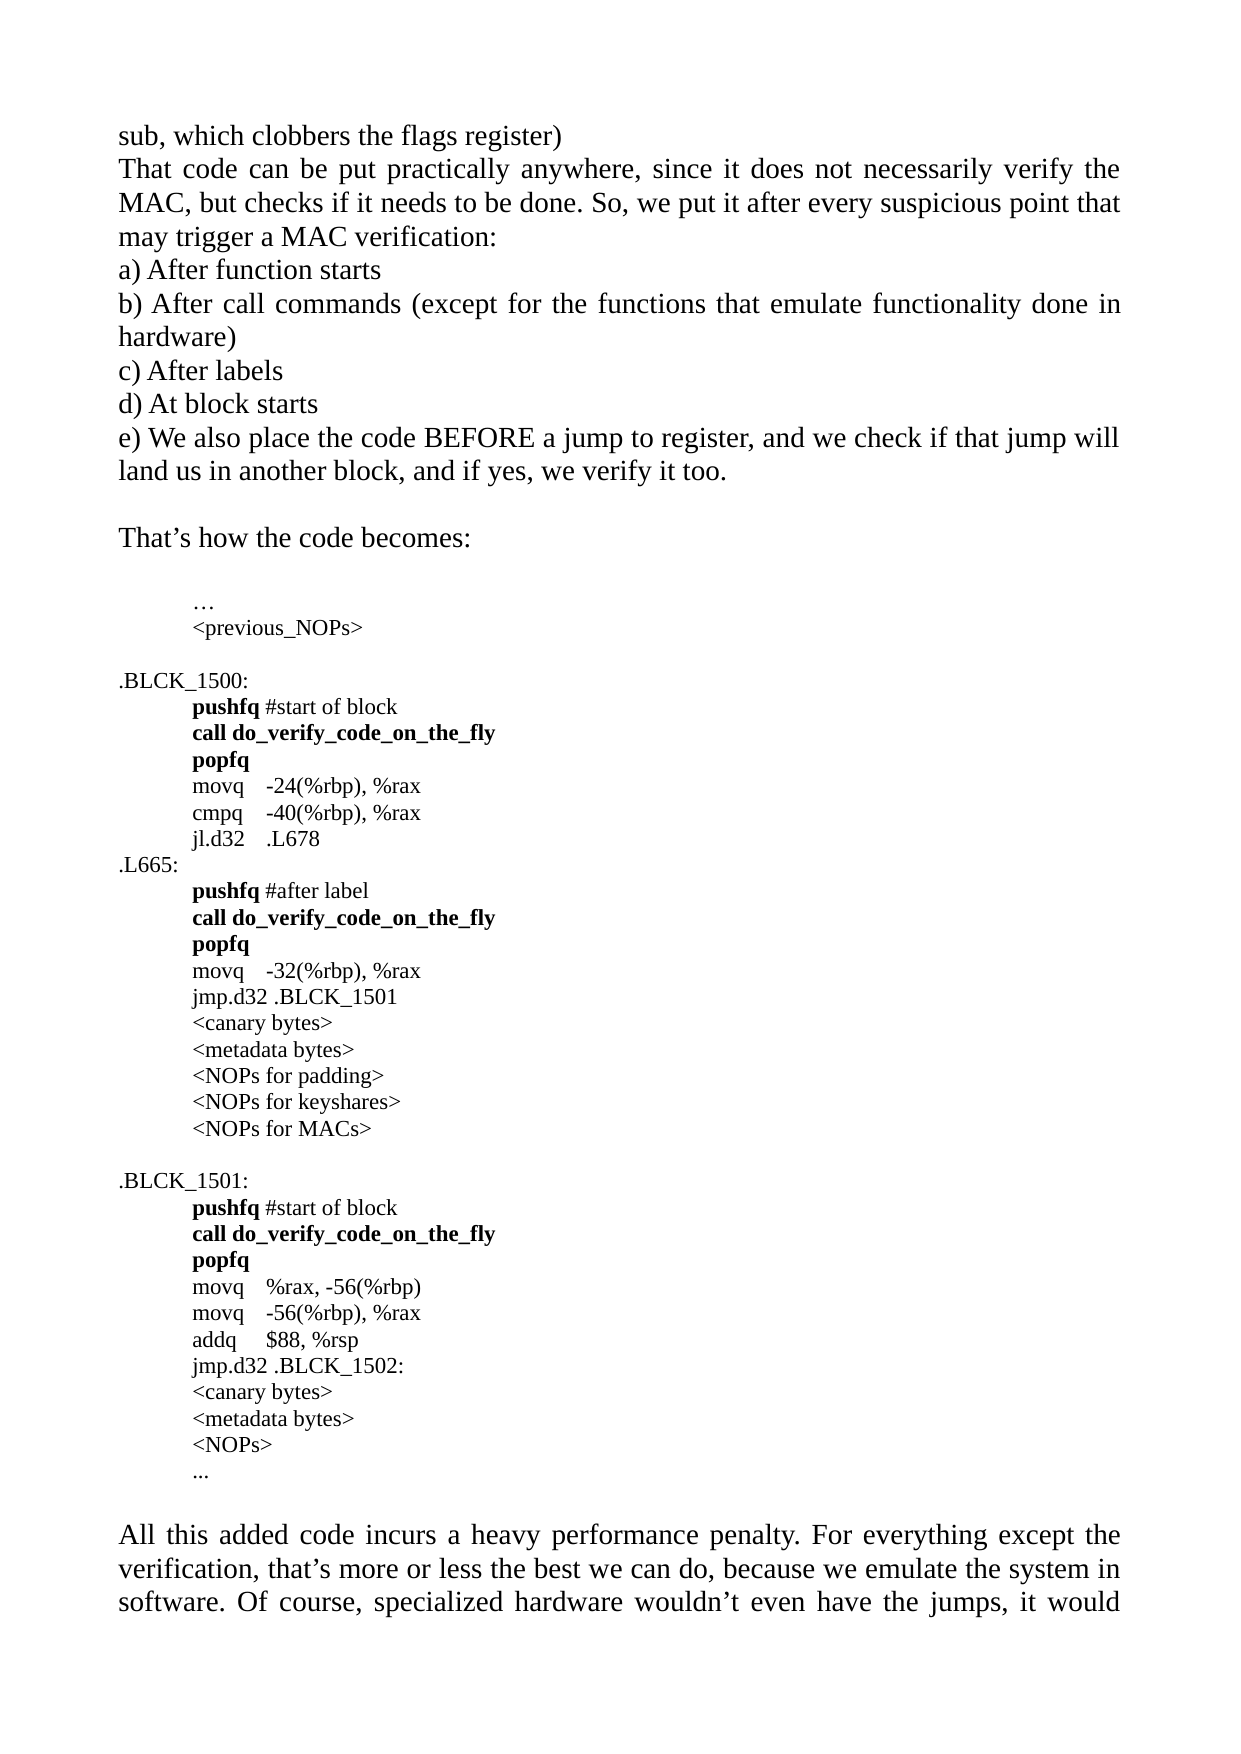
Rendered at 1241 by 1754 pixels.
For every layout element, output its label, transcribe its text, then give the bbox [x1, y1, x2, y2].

text call do_verify_code_on_the_fly [118, 719, 1122, 746]
text jmp.d32 .BLCK_1501 [118, 983, 1122, 1009]
text jl.d32 .L678 [118, 825, 1122, 851]
text pushfq #after label [118, 878, 1122, 904]
text cmpq -40(%rbp), %rax [118, 798, 1122, 825]
text All this added code incurs a heavy performance penalty. For everything except the verification, that’s more or less the best we can do, because we emulate the system in software. Of course, specialized hardware wouldn’t even have the jumps, it would [118, 1517, 1122, 1618]
text <NOPs for padding> [118, 1062, 1122, 1088]
text b) After call commands (except for the functions that emulate functionality done in hardware) [118, 286, 1122, 353]
text pushfq #start of block [118, 693, 1122, 719]
text ... [118, 1457, 1122, 1484]
text movq -24(%rbp), %rax [118, 772, 1122, 798]
text a) After function starts [118, 252, 1122, 286]
text <metadata bytes> [118, 1036, 1122, 1062]
text call do_verify_code_on_the_fly [118, 904, 1122, 930]
text <canary bytes> [118, 1009, 1122, 1036]
text .BLCK_1501: [118, 1167, 1122, 1194]
text <NOPs for MACs> [118, 1115, 1122, 1141]
text call do_verify_code_on_the_fly [118, 1220, 1122, 1247]
text <NOPs for keyshares> [118, 1088, 1122, 1115]
text movq -56(%rbp), %rax [118, 1299, 1122, 1326]
text That code can be put practically anywhere, since it does not necessarily verify the MAC, but checks if it needs to be done. So, we put it after every suspicious point that may trigger a MAC verification: [118, 152, 1122, 252]
text <NOPs> [118, 1431, 1122, 1457]
text <metadata bytes> [118, 1405, 1122, 1431]
text … [118, 588, 1122, 614]
text pushfq #start of block [118, 1194, 1122, 1220]
text .BLCK_1500: [118, 667, 1122, 693]
text jmp.d32 .BLCK_1502: [118, 1352, 1122, 1378]
text c) After labels [118, 353, 1122, 386]
text popfq [118, 746, 1122, 772]
text movq %rax, -56(%rbp) [118, 1273, 1122, 1299]
text That’s how the code becomes: [118, 521, 1122, 554]
text addq $88, %rsp [118, 1326, 1122, 1352]
text .L665: [118, 851, 1122, 878]
text d) At block starts [118, 386, 1122, 420]
text <canary bytes> [118, 1378, 1122, 1405]
text <previous_NOPs> [118, 614, 1122, 640]
text popfq [118, 1247, 1122, 1273]
text popfq [118, 930, 1122, 957]
text movq -32(%rbp), %rax [118, 957, 1122, 983]
text e) We also place the code BEFORE a jump to register, and we check if that jump will land us in another block, and if yes, we verify it too. [118, 420, 1122, 487]
text sub, which clobbers the flags register) [118, 118, 1122, 152]
